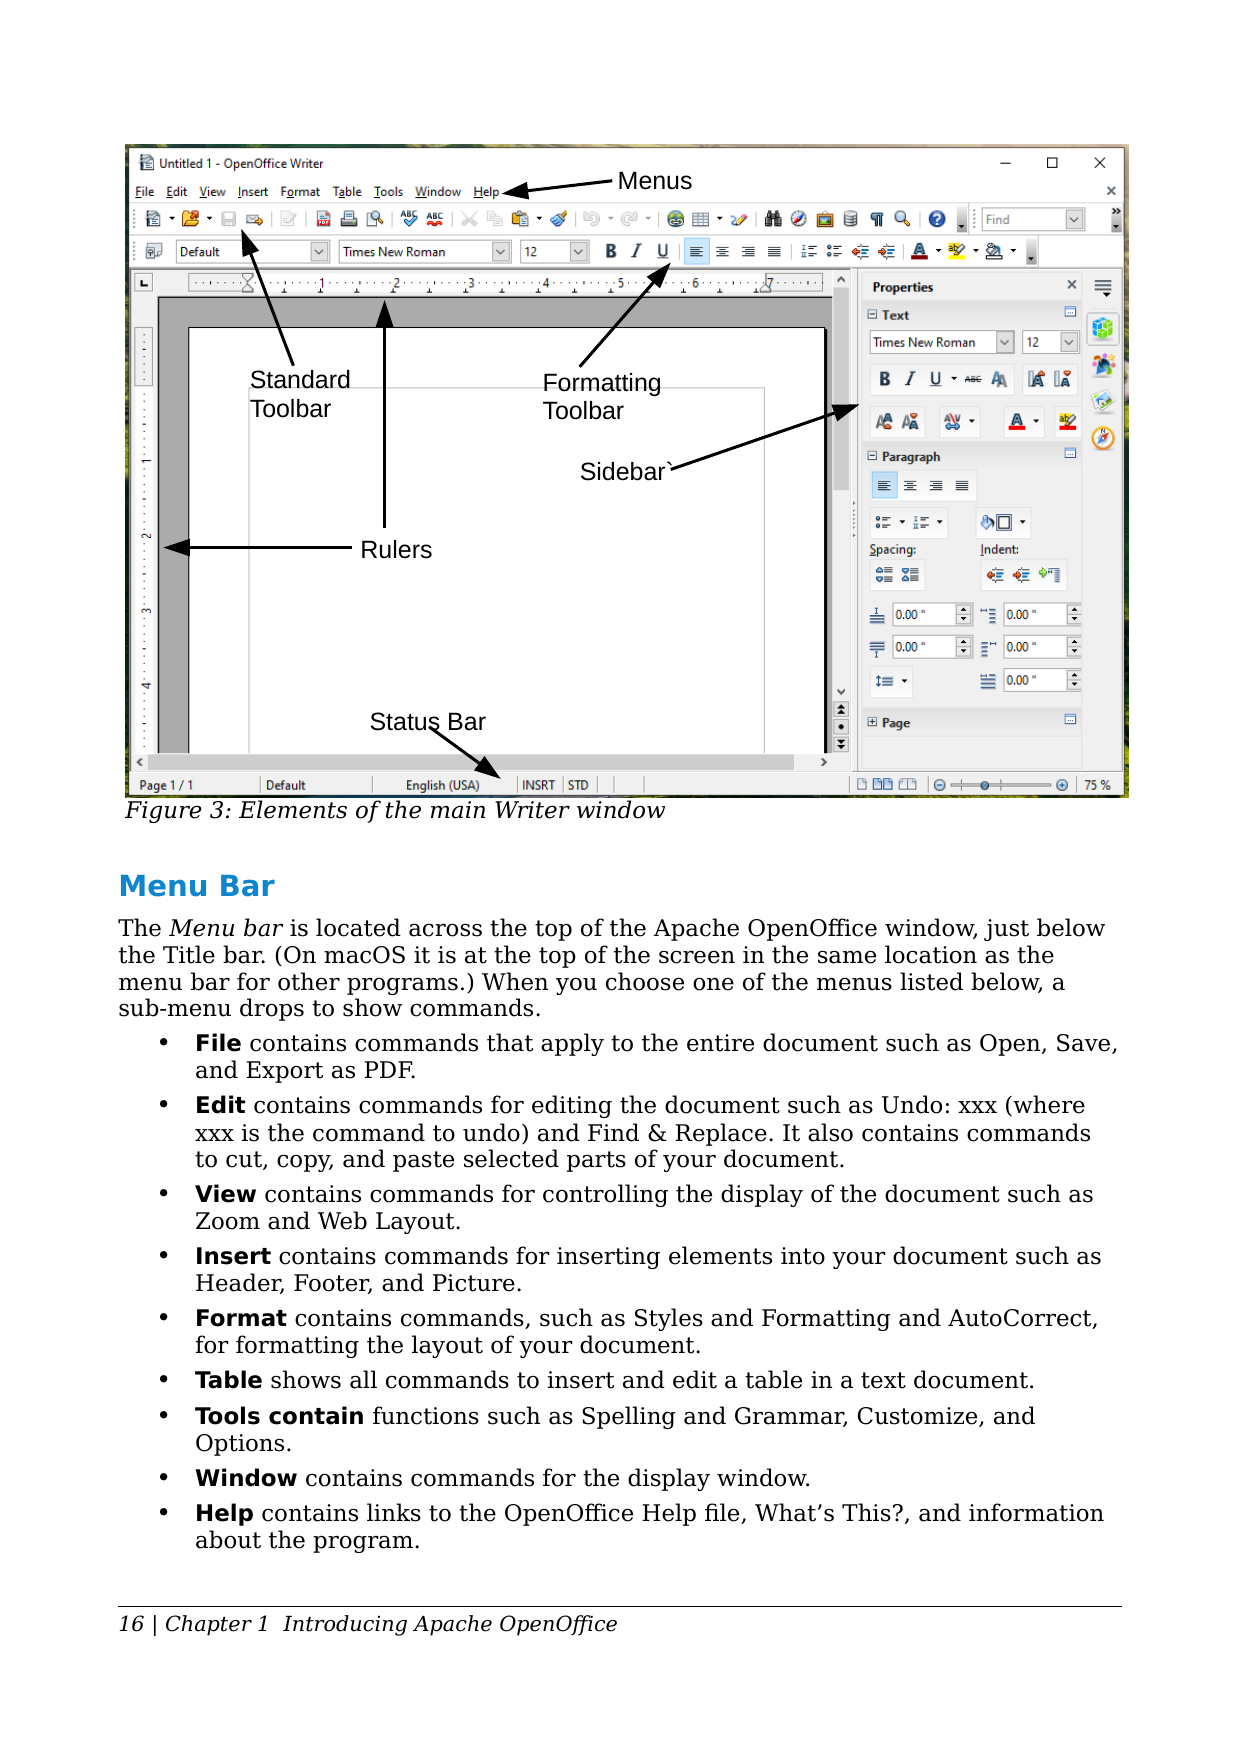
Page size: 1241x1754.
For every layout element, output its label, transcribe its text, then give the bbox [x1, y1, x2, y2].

list File contains commands that apply to the entire document such as Open, Save, and Export as PDF. [156, 1028, 1122, 1084]
list The Menu bar is located across the top of the Apache OpenOffice window, just below the Title bar. (On macOS it is at the top of the screen in the same location as the menu bar for other programs.) When you choose one of the menus listed below, a sub-menu drops to show commands. [118, 915, 1122, 1022]
list Window contains commands for the display window. [156, 1463, 1122, 1492]
list View contains commands for controlling the display of the document such as Zoom and Web Layout. [156, 1179, 1122, 1235]
list Help contains links to the OpenOffice Help file, What’s This?, and information about the program. [156, 1498, 1122, 1554]
list Tools contain functions such as Spelling and Grammar, Customize, and Options. [156, 1401, 1122, 1457]
list Edit contains commands for editing the document such as Undo: xxx (where xxx is the command to undo) and Find & Replace. It also contains commands to cut, copy, and paste selected parts of your document. [156, 1091, 1122, 1173]
text Figure 2: Elements of the main Writer window [125, 798, 1115, 824]
subtitle Menu Bar [118, 869, 1122, 903]
list Format contains commands, such as Styles and Formatting and AutoCorrect, for formatting the layout of your document. [156, 1303, 1122, 1359]
list Insert contains commands for inserting elements into your document such as Header, Footer, and Picture. [156, 1241, 1122, 1297]
picture [125, 144, 1129, 798]
list Table shows all commands to insert and edit a table in a text document. [156, 1366, 1122, 1395]
